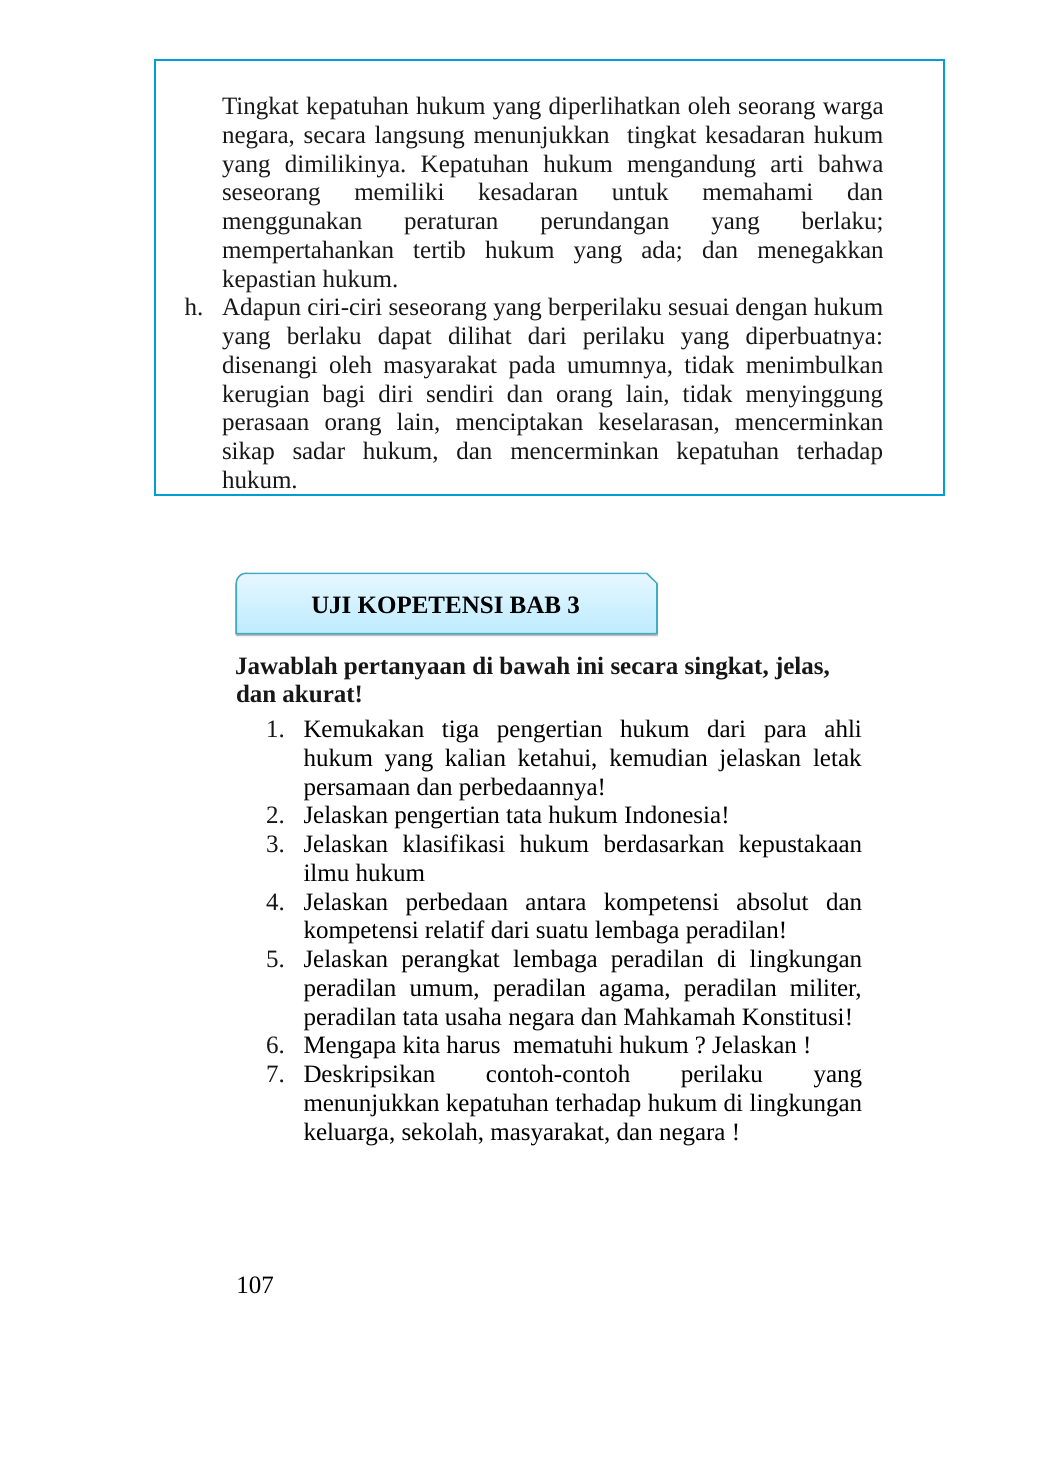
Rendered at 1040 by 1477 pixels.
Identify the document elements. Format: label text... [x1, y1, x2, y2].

list Deskripsikan contoh-contoh perilaku yang menunjukkan kepatuhan terhadap hukum di lingkungan keluarga, sekolah, masyarakat, dan negara ! [266, 1059, 862, 1146]
list Mengapa kita harus mematuhi hukum ? Jelaskan ! [303, 1031, 862, 1059]
list Jelaskan klasifikasi hukum berdasarkan kepustakaan ilmu hukum [266, 829, 862, 887]
list Jelaskan perangkat lembaga peradilan di lingkungan peradilan umum, peradilan agama, peradilan militer, peradilan tata usaha negara dan Mahkamah Konstitusi! [266, 944, 862, 1031]
list Kemukakan tiga pengertian hukum dari para ahli hukum yang kalian ketahui, kemudian jelaskan letak persamaan dan perbedaannya! [266, 714, 862, 801]
text Jawablah pertanyaan di bawah ini secara singkat, jelas, dan akurat! [235, 651, 862, 708]
list Jelaskan perbedaan antara kompetensi absolut dan kompetensi relatif dari suatu lembaga peradilan! [266, 887, 862, 944]
table_header Tingkat kepatuhan hukum yang diperlihatkan oleh seorang warga negara, secara langsung menunjukkan tingkat kesadaran hukum yang dimilikinya. Kepatuhan hukum mengandung arti bahwa seseorang memiliki kesadaran untuk memahami dan menggunakan peraturan perundangan yang berlaku; mempertahankan tertib hukum yang ada; dan menegakkan kepastian hukum. Adapun ciri-ciri seseorang yang berperilaku sesuai dengan hukum yang berlaku dapat dilihat dari perilaku yang diperbuatnya: disenangi oleh masyarakat pada umumnya, tidak menimbulkan kerugian bagi diri sendiri dan orang lain, tidak menyinggung perasaan orang lain, menciptakan keselarasan, mencerminkan sikap sadar hukum, dan mencerminkan kepatuhan terhadap hukum. [156, 61, 943, 494]
list Jelaskan pengertian tata hukum Indonesia! [303, 801, 862, 829]
